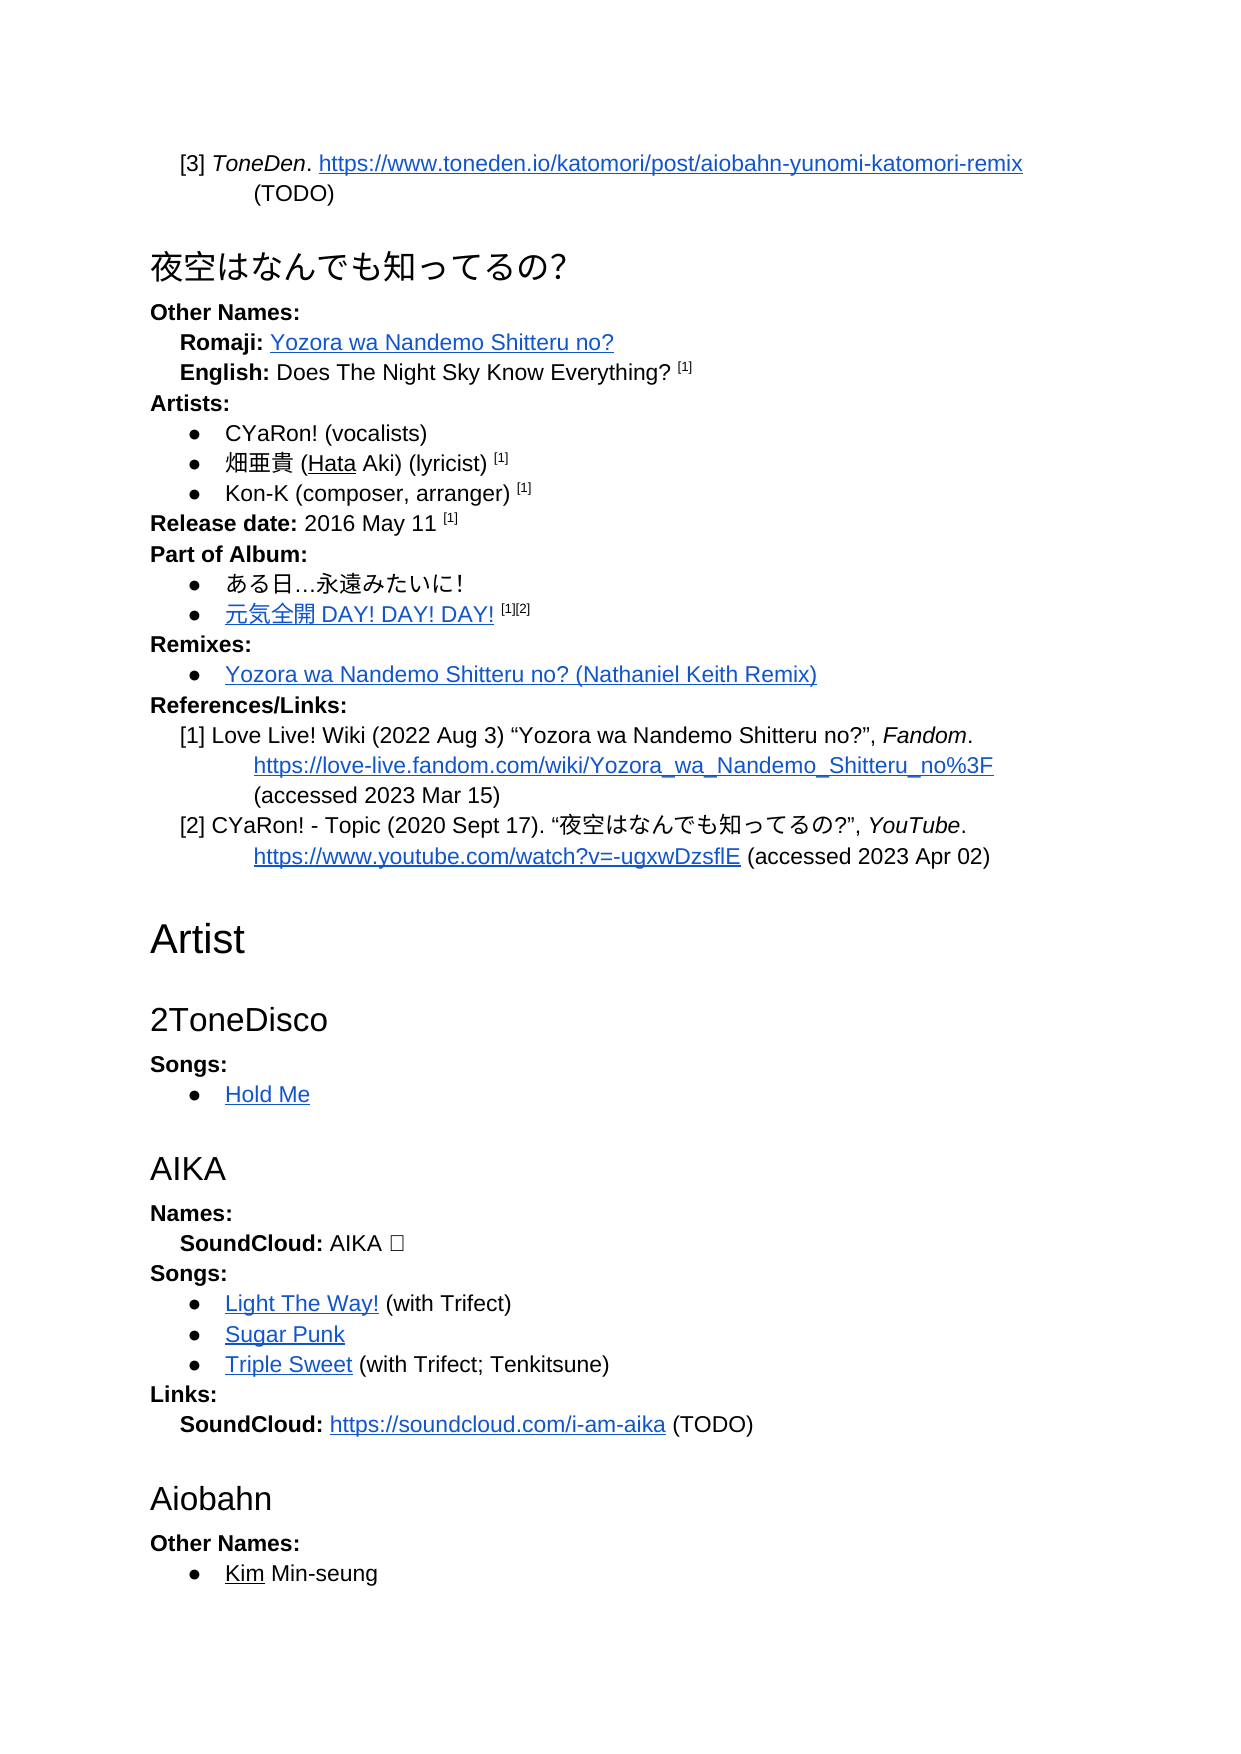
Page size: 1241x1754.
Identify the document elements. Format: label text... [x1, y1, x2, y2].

list Yozora wa Nandemo Shitteru no? (Nathaniel Keith Remix) [187, 661, 1090, 688]
text SoundCloud: https://soundcloud.com/i-am-aika (TODO) [179, 1411, 1090, 1437]
subtitle AIKA [150, 1149, 1090, 1187]
text Artists: [150, 389, 1090, 416]
text Songs: [150, 1051, 1090, 1077]
text References/Links: [150, 692, 1090, 718]
text Songs: [150, 1260, 1090, 1286]
list 元気全開DAY! DAY! DAY! [1][2] [187, 601, 1090, 627]
list ある日…永遠みたいに！ [187, 571, 1090, 597]
text English: Does The Night Sky Know Everything? [1] [179, 359, 1090, 386]
list Sugar Punk [187, 1321, 1090, 1347]
text Other Names: [150, 1530, 1090, 1556]
text [3] ToneDen. https://www.toneden.io/katomori/post/aiobahn-yunomi-katomori-remix (TODO) [179, 150, 1090, 207]
text Other Names: [150, 299, 1090, 325]
text Romaji: Yozora wa Nandemo Shitteru no? [179, 329, 1090, 355]
list 畑亜貴 (Hata Aki) (lyricist) [1] [187, 450, 1090, 476]
text [1] Love Live! Wiki (2022 Aug 3) “Yozora wa Nandemo Shitteru no?”, Fandom. https://love-live.fandom.com/wiki/Yozora_wa_Nandemo_Shitteru_no%3F (accessed 2023 Mar 15) [179, 722, 1090, 808]
subtitle 夜空はなんでも知ってるの？ [150, 248, 1090, 286]
text [2] CYaRon! - Topic (2020 Sept 17). “夜空はなんでも知ってるの?”, YouTube. https://www.youtube.com/watch?v=-ugxwDzsflE (accessed 2023 Apr 02) [179, 812, 1090, 869]
list Hold Me [187, 1081, 1090, 1107]
text SoundCloud: AIKA 🌸 [179, 1230, 1090, 1256]
list Triple Sweet (with Trifect; Tenkitsune) [187, 1351, 1090, 1377]
text Part of Album: [150, 541, 1090, 567]
subtitle 2ToneDisco [150, 1000, 1090, 1038]
list Light The Way! (with Trifect) [187, 1290, 1090, 1317]
text Remixes: [150, 631, 1090, 657]
list Kim Min-seung [187, 1560, 1090, 1586]
list Kon-K (composer, arranger) [1] [187, 480, 1090, 506]
subtitle Aiobahn [150, 1479, 1090, 1517]
text Release date: 2016 May 11 [1] [150, 510, 1090, 537]
text Names: [150, 1200, 1090, 1226]
list CYaRon! (vocalists) [187, 420, 1090, 446]
subtitle Artist [150, 914, 1090, 962]
text Links: [150, 1381, 1090, 1407]
